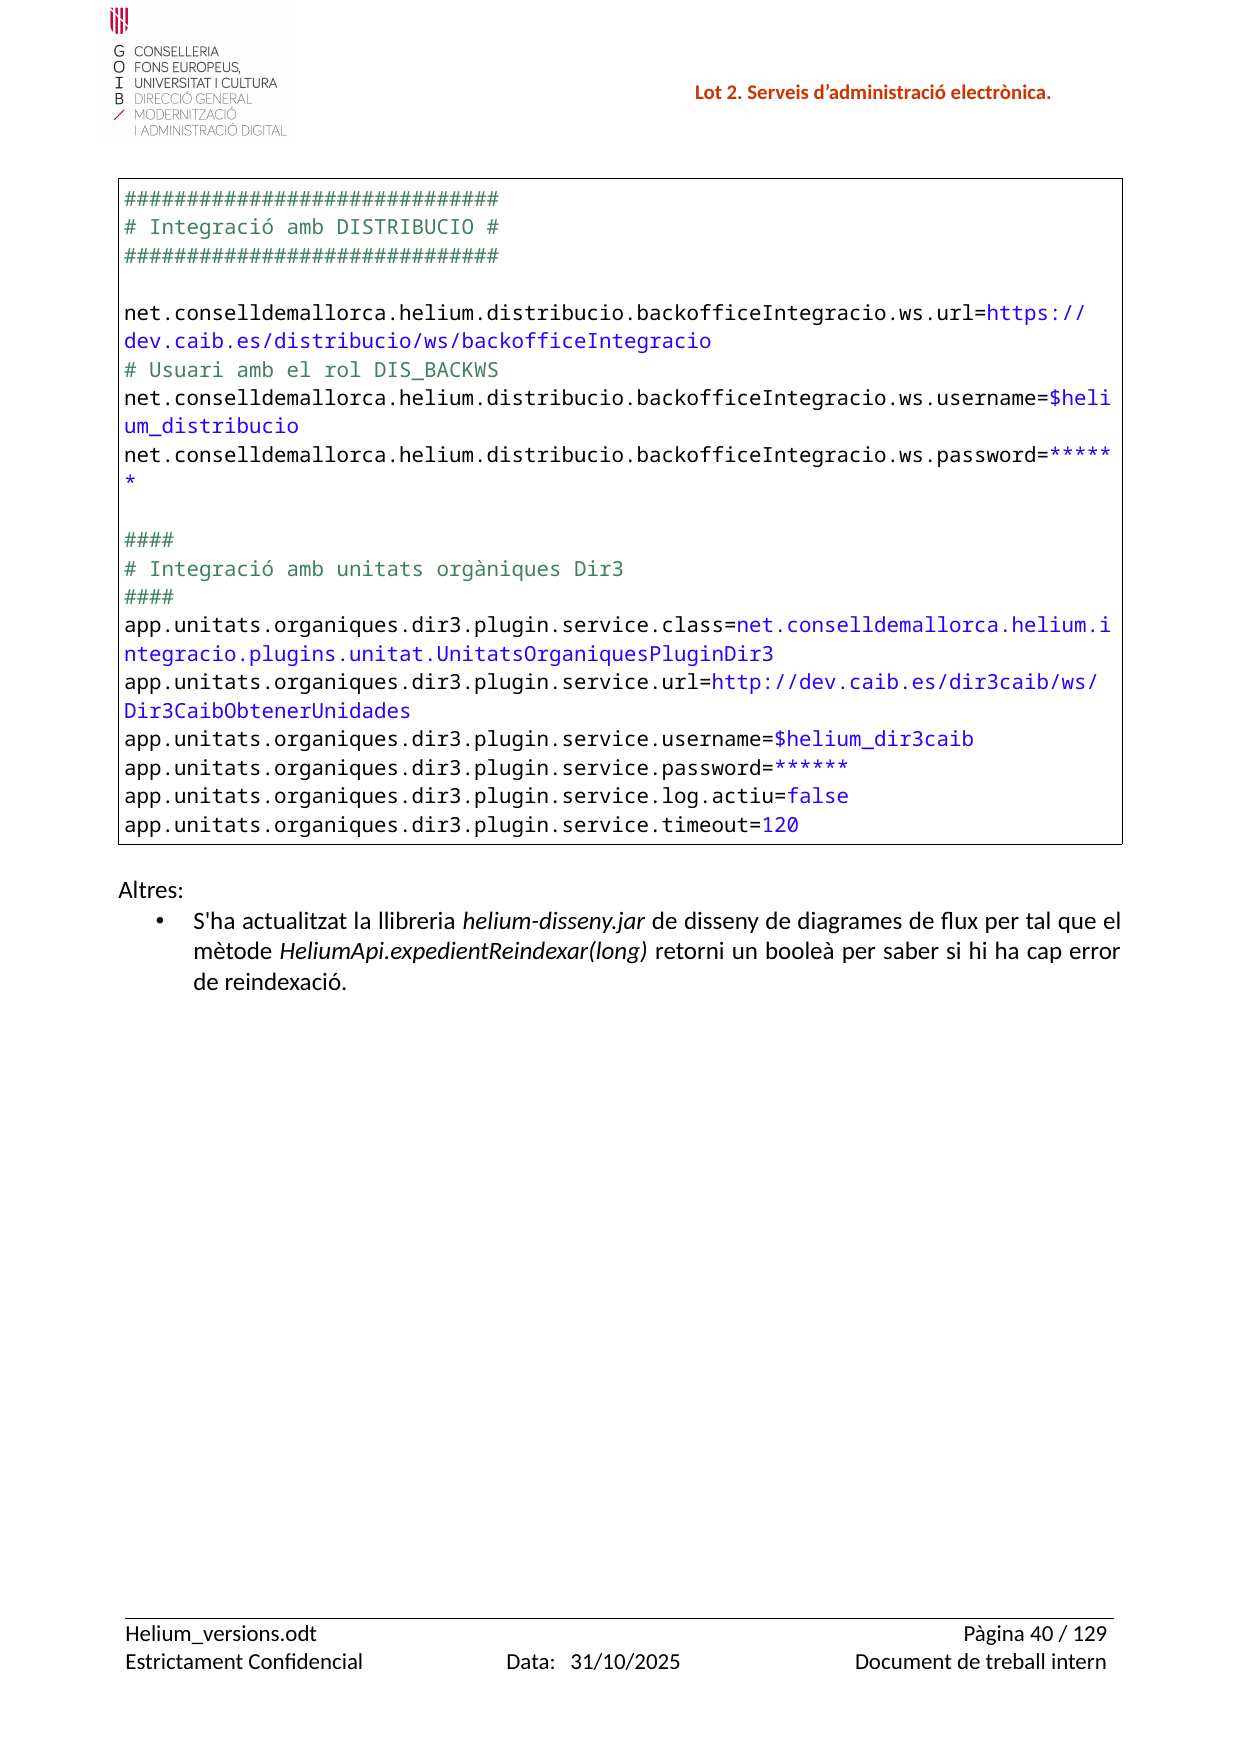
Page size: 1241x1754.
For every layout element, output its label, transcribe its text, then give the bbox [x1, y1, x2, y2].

text Altres: [118, 874, 1122, 905]
table_header ############################## # Integració amb DISTRIBUCIO # ############################## net.conselldemallorca.helium.distribucio.backofficeIntegracio.ws.url=https://dev.caib.es/distribucio/ws/backofficeIntegracio # Usuari amb el rol DIS_BACKWS net.conselldemallorca.helium.distribucio.backofficeIntegracio.ws.username=$helium_distribucio net.conselldemallorca.helium.distribucio.backofficeIntegracio.ws.password=****** #### # Integració amb unitats orgàniques Dir3 #### app.unitats.organiques.dir3.plugin.service.class=net.conselldemallorca.helium.integracio.plugins.unitat.UnitatsOrganiquesPluginDir3 app.unitats.organiques.dir3.plugin.service.url=http://dev.caib.es/dir3caib/ws/Dir3CaibObtenerUnidades app.unitats.organiques.dir3.plugin.service.username=$helium_dir3caib app.unitats.organiques.dir3.plugin.service.password=****** app.unitats.organiques.dir3.plugin.service.log.actiu=false app.unitats.organiques.dir3.plugin.service.timeout=120 [119, 179, 1122, 844]
picture [100, 0, 297, 144]
list S'ha actualitzat la llibreria helium-disseny.jar de disseny de diagrames de flux per tal que el mètode HeliumApi.expedientReindexar(long) retorni un booleà per saber si hi ha cap error de reindexació. [156, 905, 1122, 997]
